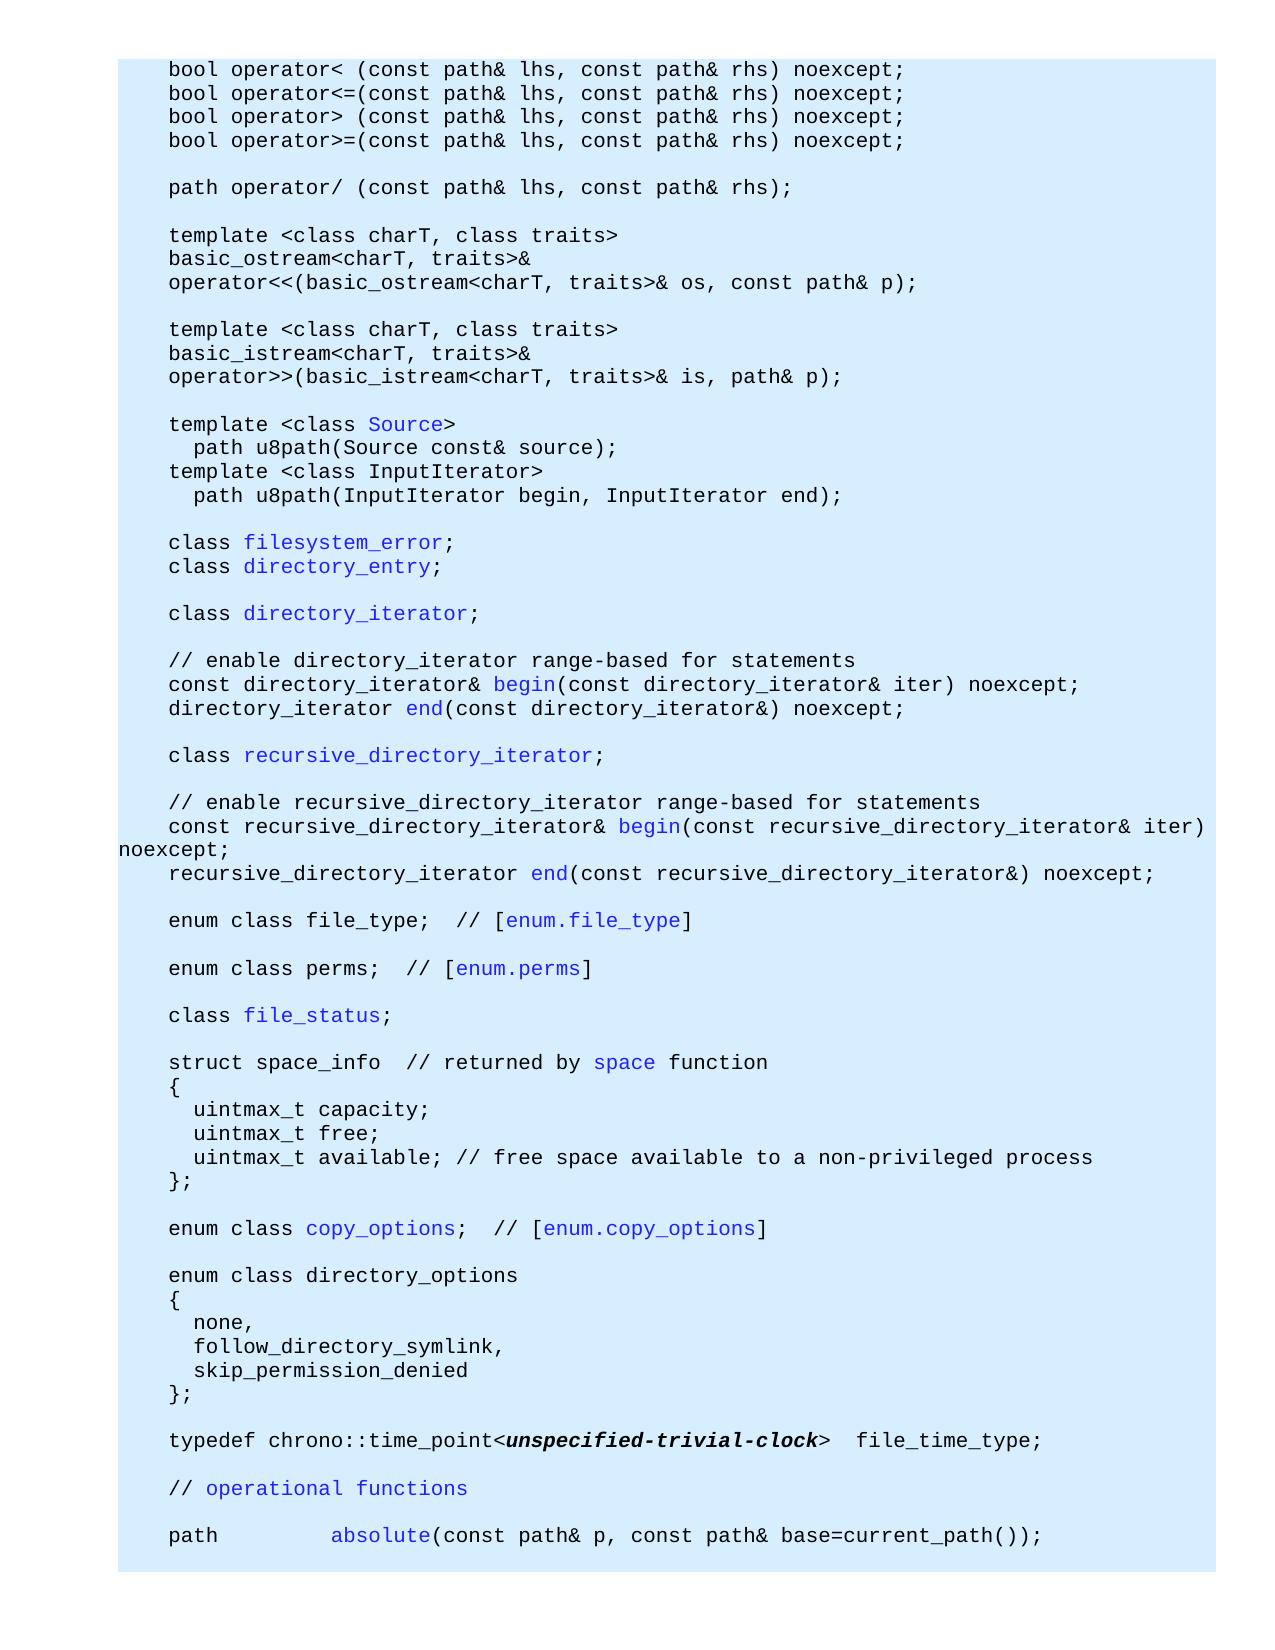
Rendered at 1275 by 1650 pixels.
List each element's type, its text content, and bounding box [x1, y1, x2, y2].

text operator>>(basic_istream<charT, traits>& is, path& p); [118, 366, 1216, 390]
text path u8path(InputIterator begin, InputIterator end); [118, 485, 1216, 508]
text class file_status; [118, 1005, 1216, 1028]
text operator<<(basic_ostream<charT, traits>& os, const path& p); [118, 272, 1216, 296]
text // operational functions [118, 1478, 1216, 1501]
text uintmax_t capacity; [118, 1099, 1216, 1123]
text { [118, 1289, 1216, 1312]
text typedef chrono::time_point<unspecified-trivial-clock> file_time_type; [118, 1431, 1216, 1454]
text directory_iterator end(const directory_iterator&) noexcept; [118, 697, 1216, 721]
text bool operator< (const path& lhs, const path& rhs) noexcept; [118, 59, 1216, 83]
text class directory_iterator; [118, 603, 1216, 627]
text template <class charT, class traits> [118, 224, 1216, 248]
text enum class directory_options [118, 1265, 1216, 1289]
text recursive_directory_iterator end(const recursive_directory_iterator&) noexcept; [118, 863, 1216, 887]
text class directory_entry; [118, 556, 1216, 579]
text enum class file_type; // [enum.file_type] [118, 910, 1216, 934]
text const directory_iterator& begin(const directory_iterator& iter) noexcept; [118, 674, 1216, 697]
text const recursive_directory_iterator& begin(const recursive_directory_iterator& iter) noexcept; [118, 816, 1216, 863]
text path absolute(const path& p, const path& base=current_path()); [118, 1525, 1216, 1549]
text basic_istream<charT, traits>& [118, 343, 1216, 366]
text basic_ostream<charT, traits>& [118, 248, 1216, 272]
text path operator/ (const path& lhs, const path& rhs); [118, 177, 1216, 201]
text enum class copy_options; // [enum.copy_options] [118, 1218, 1216, 1241]
text path u8path(Source const& source); [118, 437, 1216, 461]
text struct space_info // returned by space function [118, 1052, 1216, 1076]
text class recursive_directory_iterator; [118, 745, 1216, 768]
text none, [118, 1312, 1216, 1336]
text // enable directory_iterator range-based for statements [118, 650, 1216, 674]
text template <class InputIterator> [118, 461, 1216, 485]
text bool operator> (const path& lhs, const path& rhs) noexcept; [118, 106, 1216, 130]
text follow_directory_symlink, [118, 1336, 1216, 1359]
text class filesystem_error; [118, 532, 1216, 556]
text template <class Source> [118, 414, 1216, 437]
text uintmax_t free; [118, 1123, 1216, 1147]
text }; [118, 1170, 1216, 1194]
text { [118, 1076, 1216, 1099]
text uintmax_t available; // free space available to a non-privileged process [118, 1147, 1216, 1170]
text bool operator<=(const path& lhs, const path& rhs) noexcept; [118, 83, 1216, 106]
text // enable recursive_directory_iterator range-based for statements [118, 792, 1216, 816]
text skip_permission_denied [118, 1359, 1216, 1383]
text template <class charT, class traits> [118, 319, 1216, 343]
text bool operator>=(const path& lhs, const path& rhs) noexcept; [118, 130, 1216, 154]
text enum class perms; // [enum.perms] [118, 958, 1216, 981]
text }; [118, 1383, 1216, 1407]
